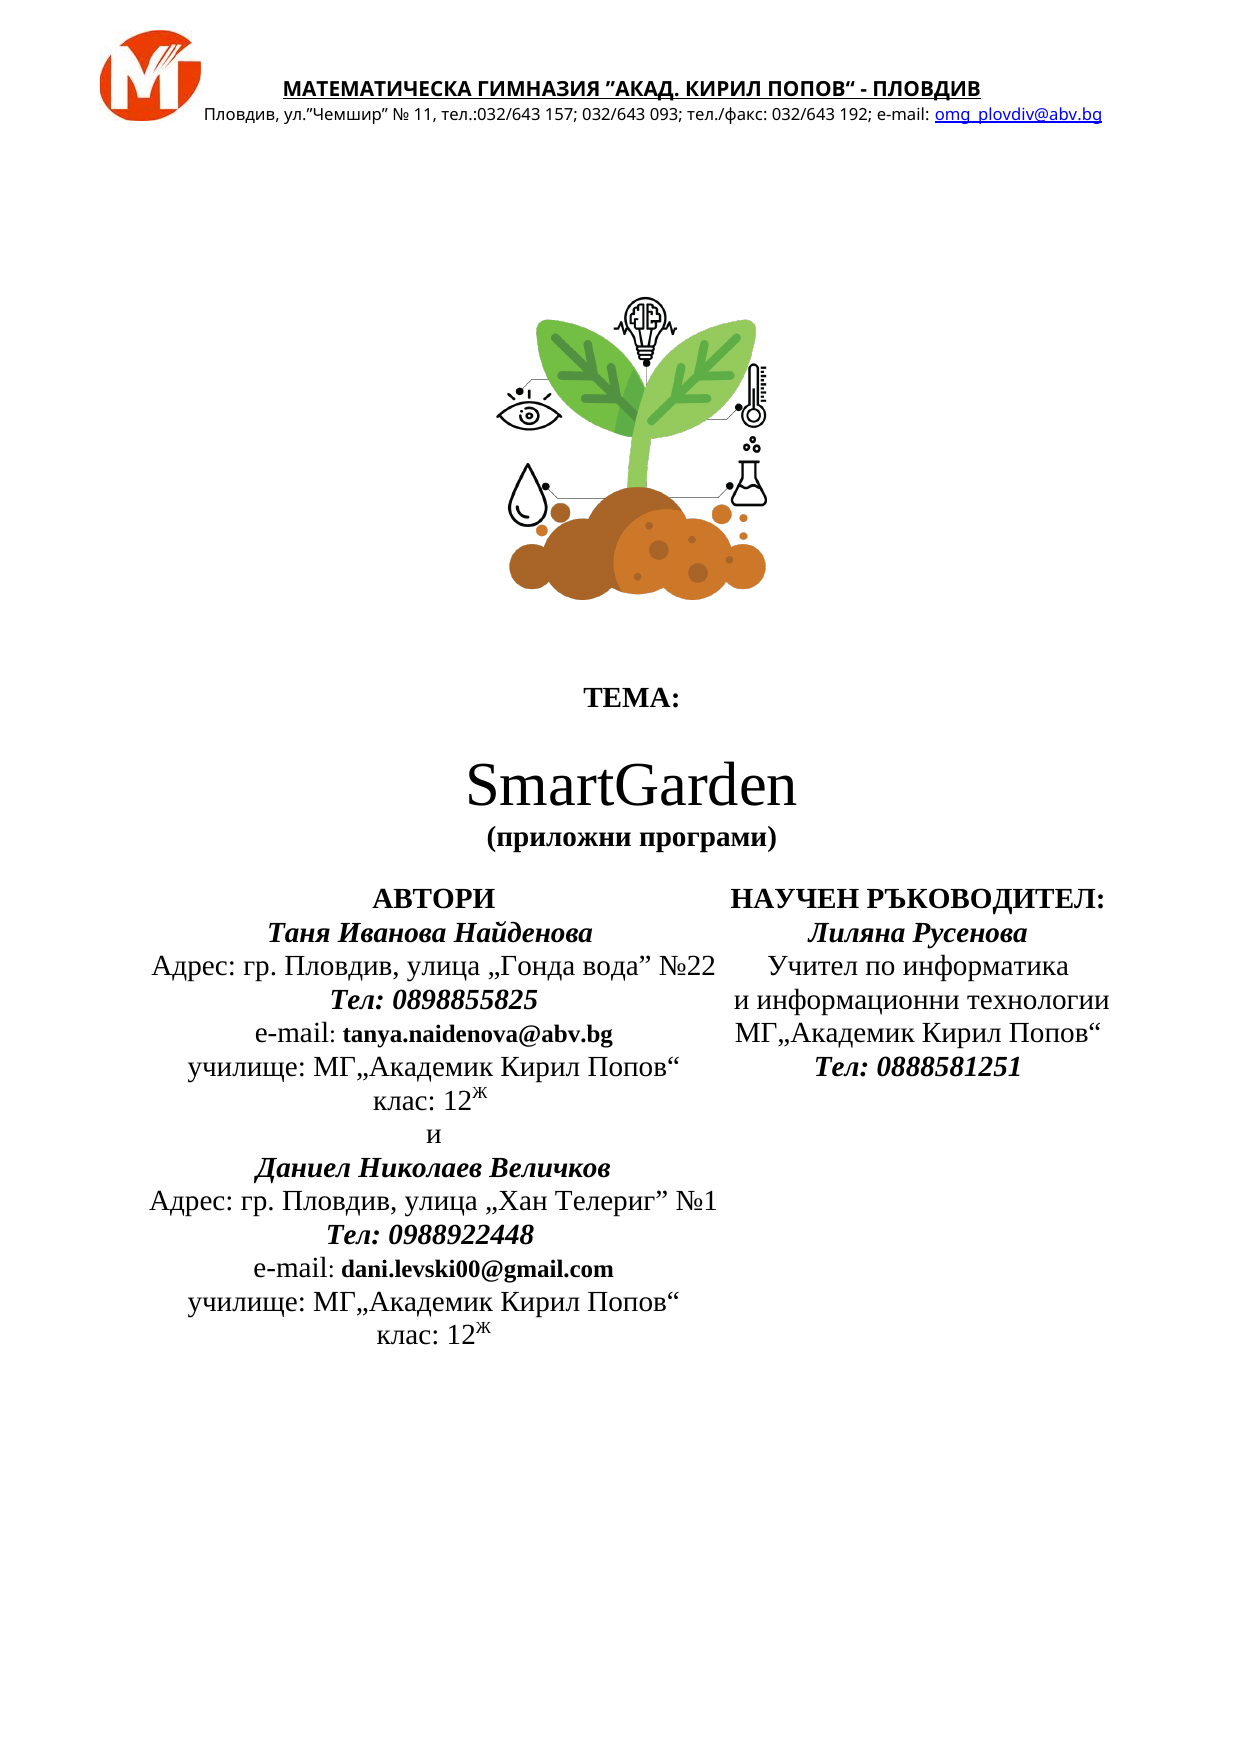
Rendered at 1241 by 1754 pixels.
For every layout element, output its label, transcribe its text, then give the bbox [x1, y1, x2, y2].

text ТЕМА: [148, 680, 1116, 713]
text SmartGarden [148, 747, 1116, 819]
picture [496, 273, 767, 624]
text (приложни програми) [148, 819, 1116, 853]
picture [99, 30, 201, 121]
table_header НАУЧЕН РЪКОВОДИТЕЛ: Лиляна Русенова Учител по информатика и информационни технологии МГ„Академик Кирил Попов“ Тел: 0888581251 [720, 881, 1116, 1351]
table_header АВТОРИ Таня Иванова Найденова Адрес: гр. Пловдив, улица „Гонда вода” №22 Тел: 0898855825 e-mail: tanya.naidenova@abv.bg училище: МГ„Академик Кирил Попов“ клас: 12Ж и Даниел Николаев Величков Адрес: гр. Пловдив, улица „Хан Телериг” №1 Тел: 0988922448 e-mail: dani.levski00@gmail.com училище: МГ„Академик Кирил Попов“ клас: 12Ж [148, 881, 719, 1351]
